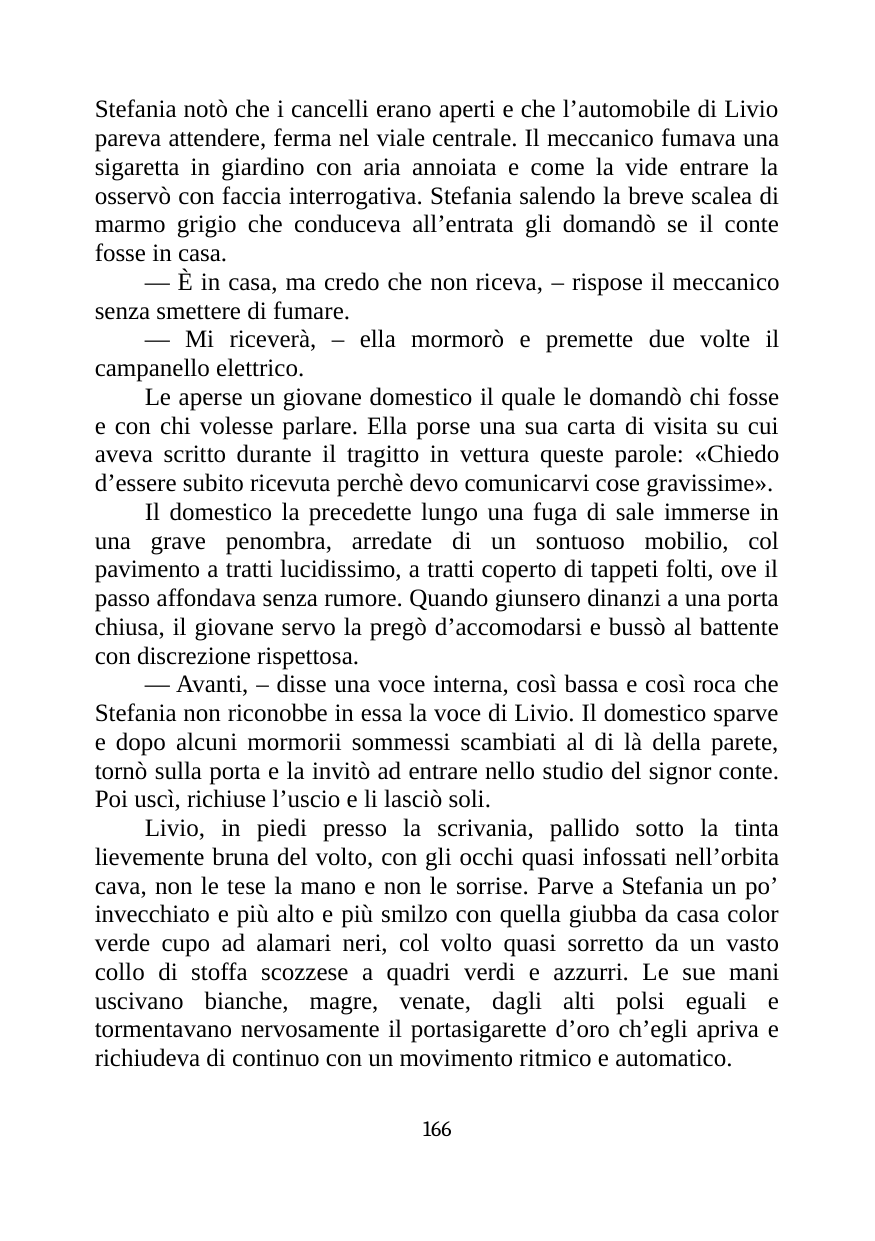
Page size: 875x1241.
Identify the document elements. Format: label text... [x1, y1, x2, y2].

text — È in casa, ma credo che non riceva, – rispose il meccanico senza smettere di fumare. [94, 267, 779, 324]
text Livio, in piedi presso la scrivania, pallido sotto la tinta lievemente bruna del volto, con gli occhi quasi infossati nell’orbita cava, non le tese la mano e non le sorrise. Parve a Stefania un po’ invecchiato e più alto e più smilzo con quella giubba da casa color verde cupo ad alamari neri, col volto quasi sorretto da un vasto collo di stoffa scozzese a quadri verdi e azzurri. Le sue mani uscivano bianche, magre, venate, dagli alti polsi eguali e tormentavano nervosamente il portasigarette d’oro ch’egli apriva e richiudeva di continuo con un movimento ritmico e automatico. [94, 813, 779, 1072]
text — Mi riceverà, – ella mormorò e premette due volte il campanello elettrico. [94, 324, 779, 382]
text Le aperse un giovane domestico il quale le domandò chi fosse e con chi volesse parlare. Ella porse una sua carta di visita su cui aveva scritto durante il tragitto in vettura queste parole: «Chiedo d’essere subito ricevuta perchè devo comunicarvi cose gravissime». [94, 382, 779, 497]
text Stefania notò che i cancelli erano aperti e che l’automobile di Livio pareva attendere, ferma nel viale centrale. Il meccanico fumava una sigaretta in giardino con aria annoiata e come la vide entrare la osservò con faccia interrogativa. Stefania salendo la breve scalea di marmo grigio che conduceva all’entrata gli domandò se il conte fosse in casa. [94, 94, 779, 267]
text Il domestico la precedette lungo una fuga di sale immerse in una grave penombra, arredate di un sontuoso mobilio, col pavimento a tratti lucidissimo, a tratti coperto di tappeti folti, ove il passo affondava senza rumore. Quando giunsero dinanzi a una porta chiusa, il giovane servo la pregò d’accomodarsi e bussò al battente con discrezione rispettosa. [94, 497, 779, 669]
text — Avanti, – disse una voce interna, così bassa e così roca che Stefania non riconobbe in essa la voce di Livio. Il domestico sparve e dopo alcuni mormorii sommessi scambiati al di là della parete, tornò sulla porta e la invitò ad entrare nello studio del signor conte. Poi uscì, richiuse l’uscio e li lasciò soli. [94, 669, 779, 813]
